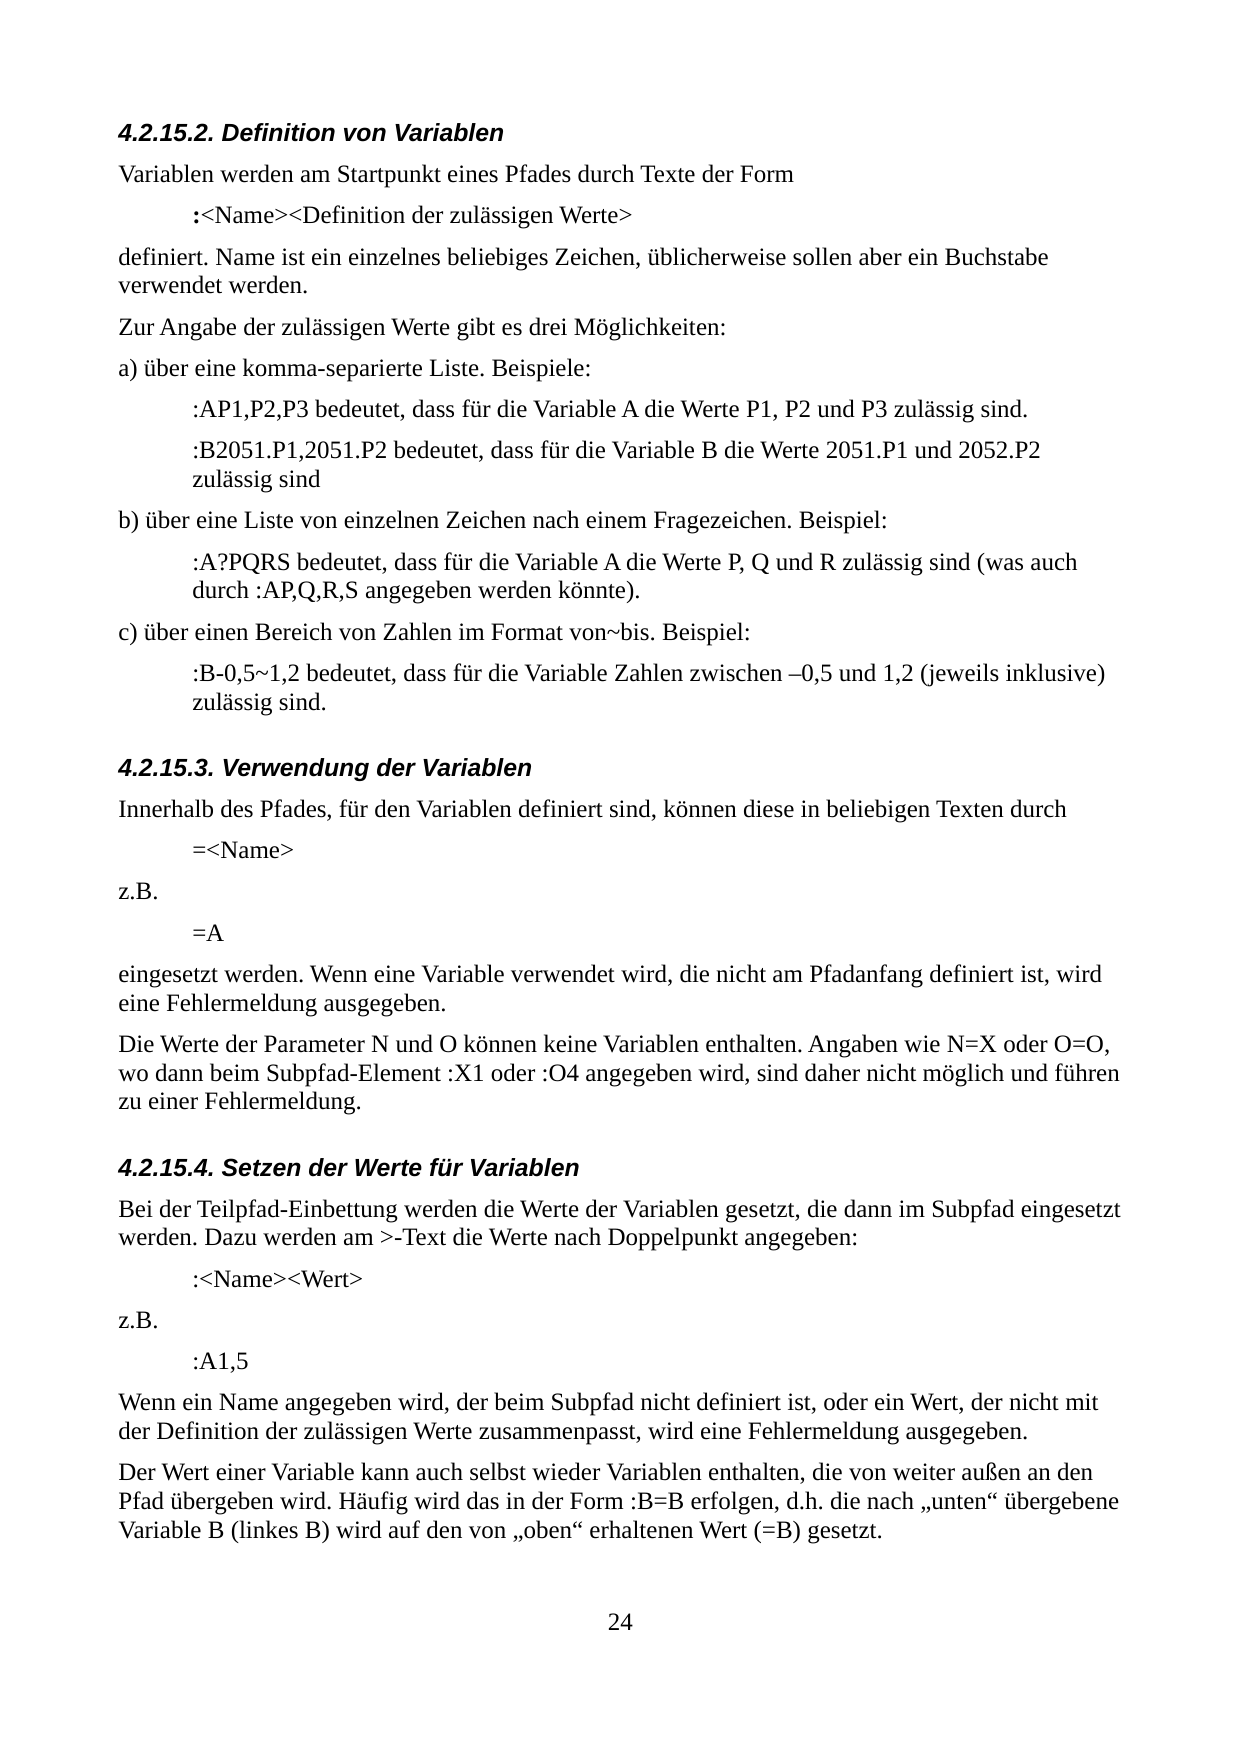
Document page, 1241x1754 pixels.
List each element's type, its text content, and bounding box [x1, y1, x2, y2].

text definiert. Name ist ein einzelnes beliebiges Zeichen, üblicherweise sollen aber ein Buchstabe verwendet werden. [118, 242, 1122, 299]
text Innerhalb des Pfades, für den Variablen definiert sind, können diese in beliebigen Texten durch [118, 794, 1122, 823]
text Wenn ein Name angegeben wird, der beim Subpfad nicht definiert ist, oder ein Wert, der nicht mit der Definition der zulässigen Werte zusammenpasst, wird eine Fehlermeldung ausgegeben. [118, 1387, 1122, 1445]
text Variablen werden am Startpunkt eines Pfades durch Texte der Form [118, 159, 1122, 188]
list c) über einen Bereich von Zahlen im Format von~bis. Beispiel: [118, 617, 1122, 645]
text :B-0,5~1,2 bedeutet, dass für die Variable Zahlen zwischen –0,5 und 1,2 (jeweils inklusive) zulässig sind. [192, 658, 1122, 715]
text b) über eine Liste von einzelnen Zeichen nach einem Fragezeichen. Beispiel: [118, 505, 1122, 534]
text :B2051.P1,2051.P2 bedeutet, dass für die Variable B die Werte 2051.P1 und 2052.P2 zulässig sind [192, 435, 1122, 493]
subtitle 4.2.15.4. Setzen der Werte für Variablen [118, 1153, 1122, 1181]
text z.B. [118, 1305, 1122, 1334]
text z.B. [118, 876, 1122, 905]
text Bei der Teilpfad-Einbettung werden die Werte der Variablen gesetzt, die dann im Subpfad eingesetzt werden. Dazu werden am >-Text die Werte nach Doppelpunkt angegeben: [118, 1194, 1122, 1251]
text Der Wert einer Variable kann auch selbst wieder Variablen enthalten, die von weiter außen an den Pfad übergeben wird. Häufig wird das in der Form :B=B erfolgen, d.h. die nach „unten“ übergebene Variable B (linkes B) wird auf den von „oben“ erhaltenen Wert (=B) gesetzt. [118, 1457, 1122, 1544]
text eingesetzt werden. Wenn eine Variable verwendet wird, die nicht am Pfadanfang definiert ist, wird eine Fehlermeldung ausgegeben. [118, 959, 1122, 1016]
text a) über eine komma-separierte Liste. Beispiele: [118, 353, 1122, 382]
text :A?PQRS bedeutet, dass für die Variable A die Werte P, Q und R zulässig sind (was auch durch :AP,Q,R,S angegeben werden könnte). [192, 547, 1122, 604]
text :<Name><Definition der zulässigen Werte> [118, 200, 1122, 229]
text :<Name><Wert> [118, 1264, 1122, 1292]
text Die Werte der Parameter N und O können keine Variablen enthalten. Angaben wie N=X oder O=O, wo dann beim Subpfad-Element :X1 oder :O4 angegeben wird, sind daher nicht möglich und führen zu einer Fehlermeldung. [118, 1029, 1122, 1115]
text :AP1,P2,P3 bedeutet, dass für die Variable A die Werte P1, P2 und P3 zulässig sind. [118, 394, 1122, 423]
text =<Name> [118, 835, 1122, 864]
subtitle 4.2.15.2. Definition von Variablen [118, 118, 1122, 147]
text Zur Angabe der zulässigen Werte gibt es drei Möglichkeiten: [118, 312, 1122, 340]
text =A [118, 918, 1122, 946]
subtitle 4.2.15.3. Verwendung der Variablen [118, 753, 1122, 781]
text :A1,5 [118, 1346, 1122, 1375]
